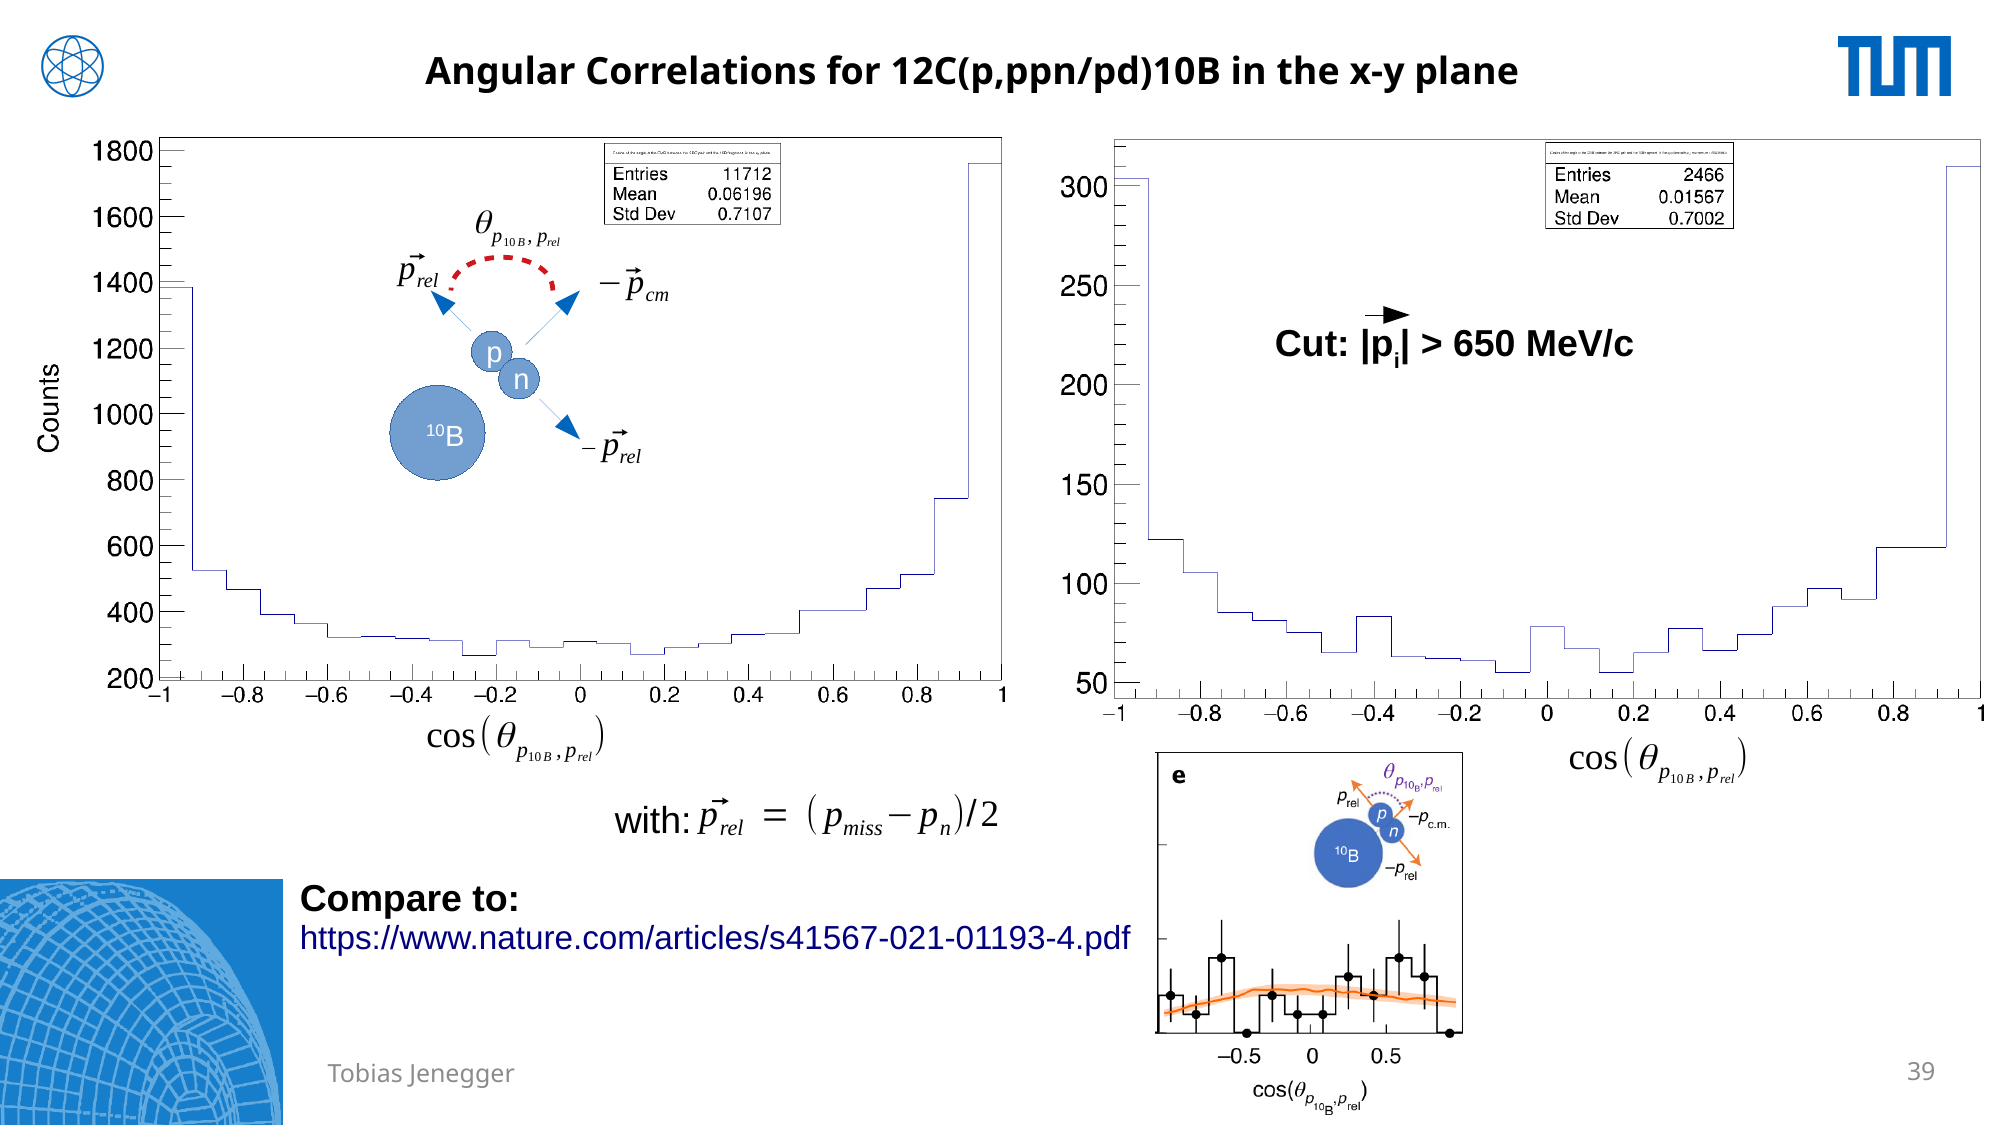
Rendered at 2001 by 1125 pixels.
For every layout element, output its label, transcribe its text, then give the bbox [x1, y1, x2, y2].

chart [590, 263, 676, 306]
text_box Tobias Jenegger [312, 1042, 588, 1103]
text_box Compare to: https://www.nature.com/articles/s41567-021-01193-4.pdf [285, 870, 1216, 964]
picture [36, 30, 108, 101]
picture [1155, 750, 1465, 1118]
text_box with: [600, 792, 721, 891]
chart [1562, 735, 1756, 787]
text_box Cut: |pi| > 650 MeV/c [1260, 315, 1726, 414]
chart [420, 713, 613, 766]
text_box 10B [411, 412, 575, 460]
chart [574, 425, 648, 469]
text_box [389, 385, 481, 481]
picture [1050, 135, 1987, 721]
chart [390, 249, 446, 293]
picture [0, 879, 283, 1125]
chart [466, 210, 567, 250]
picture [31, 135, 1006, 705]
picture [1838, 36, 1951, 96]
text_box n [498, 355, 567, 404]
title Angular Correlations for 12C(p,ppn/pd)10B in the x-y plane [137, 32, 1809, 109]
text_box p [471, 328, 513, 399]
text_box [1500, 1042, 1951, 1103]
chart [721, 792, 1006, 841]
